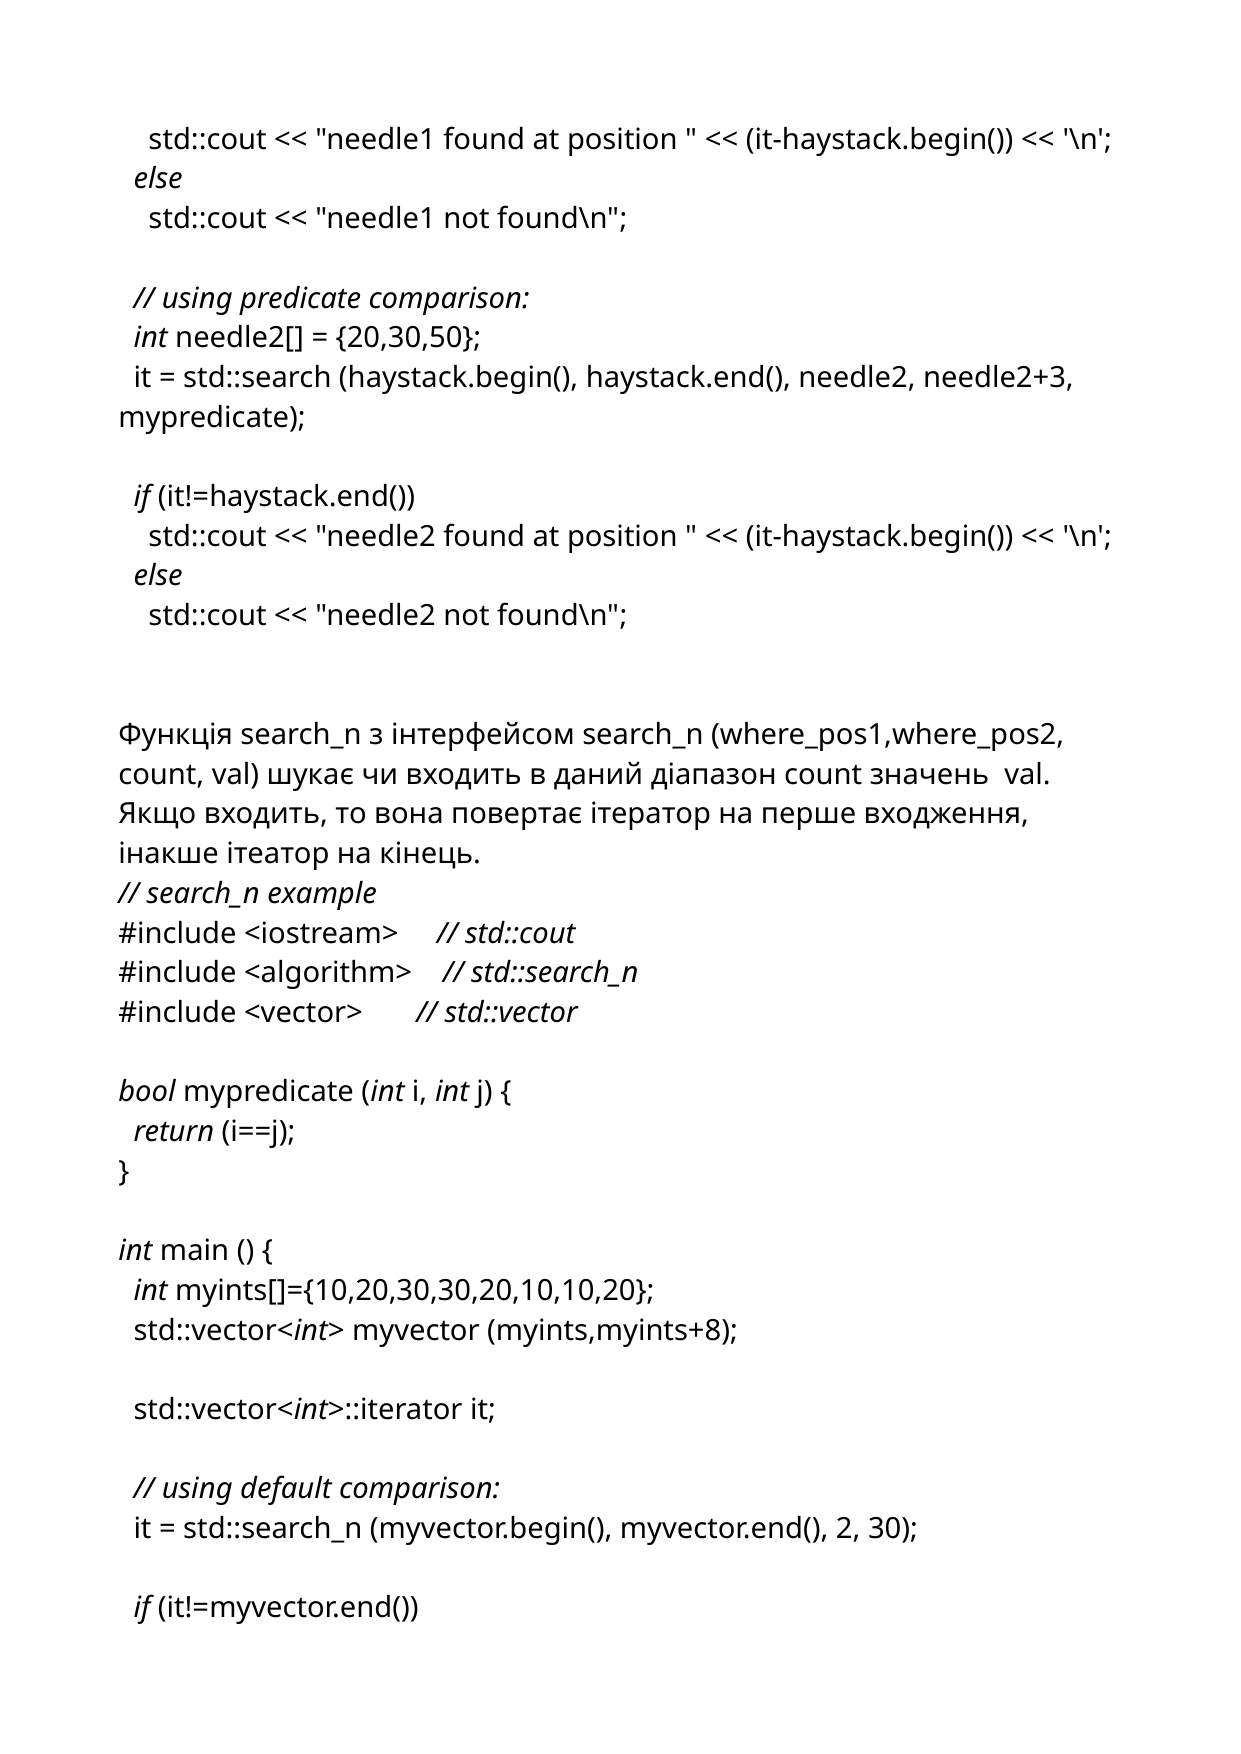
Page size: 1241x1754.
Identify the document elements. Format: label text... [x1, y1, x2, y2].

text // using predicate comparison: [118, 277, 1122, 317]
text #include <vector> // std::vector [118, 991, 1122, 1031]
text else [118, 158, 1122, 197]
text if (it!=myvector.end()) [118, 1587, 1122, 1626]
text int needle2[] = {20,30,50}; [118, 317, 1122, 356]
text // search_n example [118, 872, 1122, 912]
text std::cout << "needle2 not found\n"; [118, 594, 1122, 634]
text std::vector<int>::iterator it; [118, 1388, 1122, 1428]
text std::cout << "needle2 found at position " << (it-haystack.begin()) << '\n'; [118, 515, 1122, 555]
text int main () { [118, 1229, 1122, 1269]
text std::cout << "needle1 found at position " << (it-haystack.begin()) << '\n'; [118, 118, 1122, 158]
text if (it!=haystack.end()) [118, 475, 1122, 515]
text #include <iostream> // std::cout [118, 912, 1122, 952]
text int myints[]={10,20,30,30,20,10,10,20}; [118, 1269, 1122, 1309]
text return (i==j); [118, 1110, 1122, 1150]
text else [118, 555, 1122, 594]
text Функція search_n з інтерфейсом search_n (where_pos1,where_pos2, count, val) шукає чи входить в даний діапазон count значень val. Якщо входить, то вона повертає ітератор на перше входження, інакше ітеатор на кінець. [118, 713, 1122, 872]
text } [118, 1150, 1122, 1190]
text it = std::search (haystack.begin(), haystack.end(), needle2, needle2+3, mypredicate); [118, 356, 1122, 436]
text std::cout << "needle1 not found\n"; [118, 197, 1122, 237]
text it = std::search_n (myvector.begin(), myvector.end(), 2, 30); [118, 1507, 1122, 1547]
text bool mypredicate (int i, int j) { [118, 1071, 1122, 1110]
text #include <algorithm> // std::search_n [118, 952, 1122, 991]
text std::vector<int> myvector (myints,myints+8); [118, 1309, 1122, 1348]
text // using default comparison: [118, 1467, 1122, 1507]
